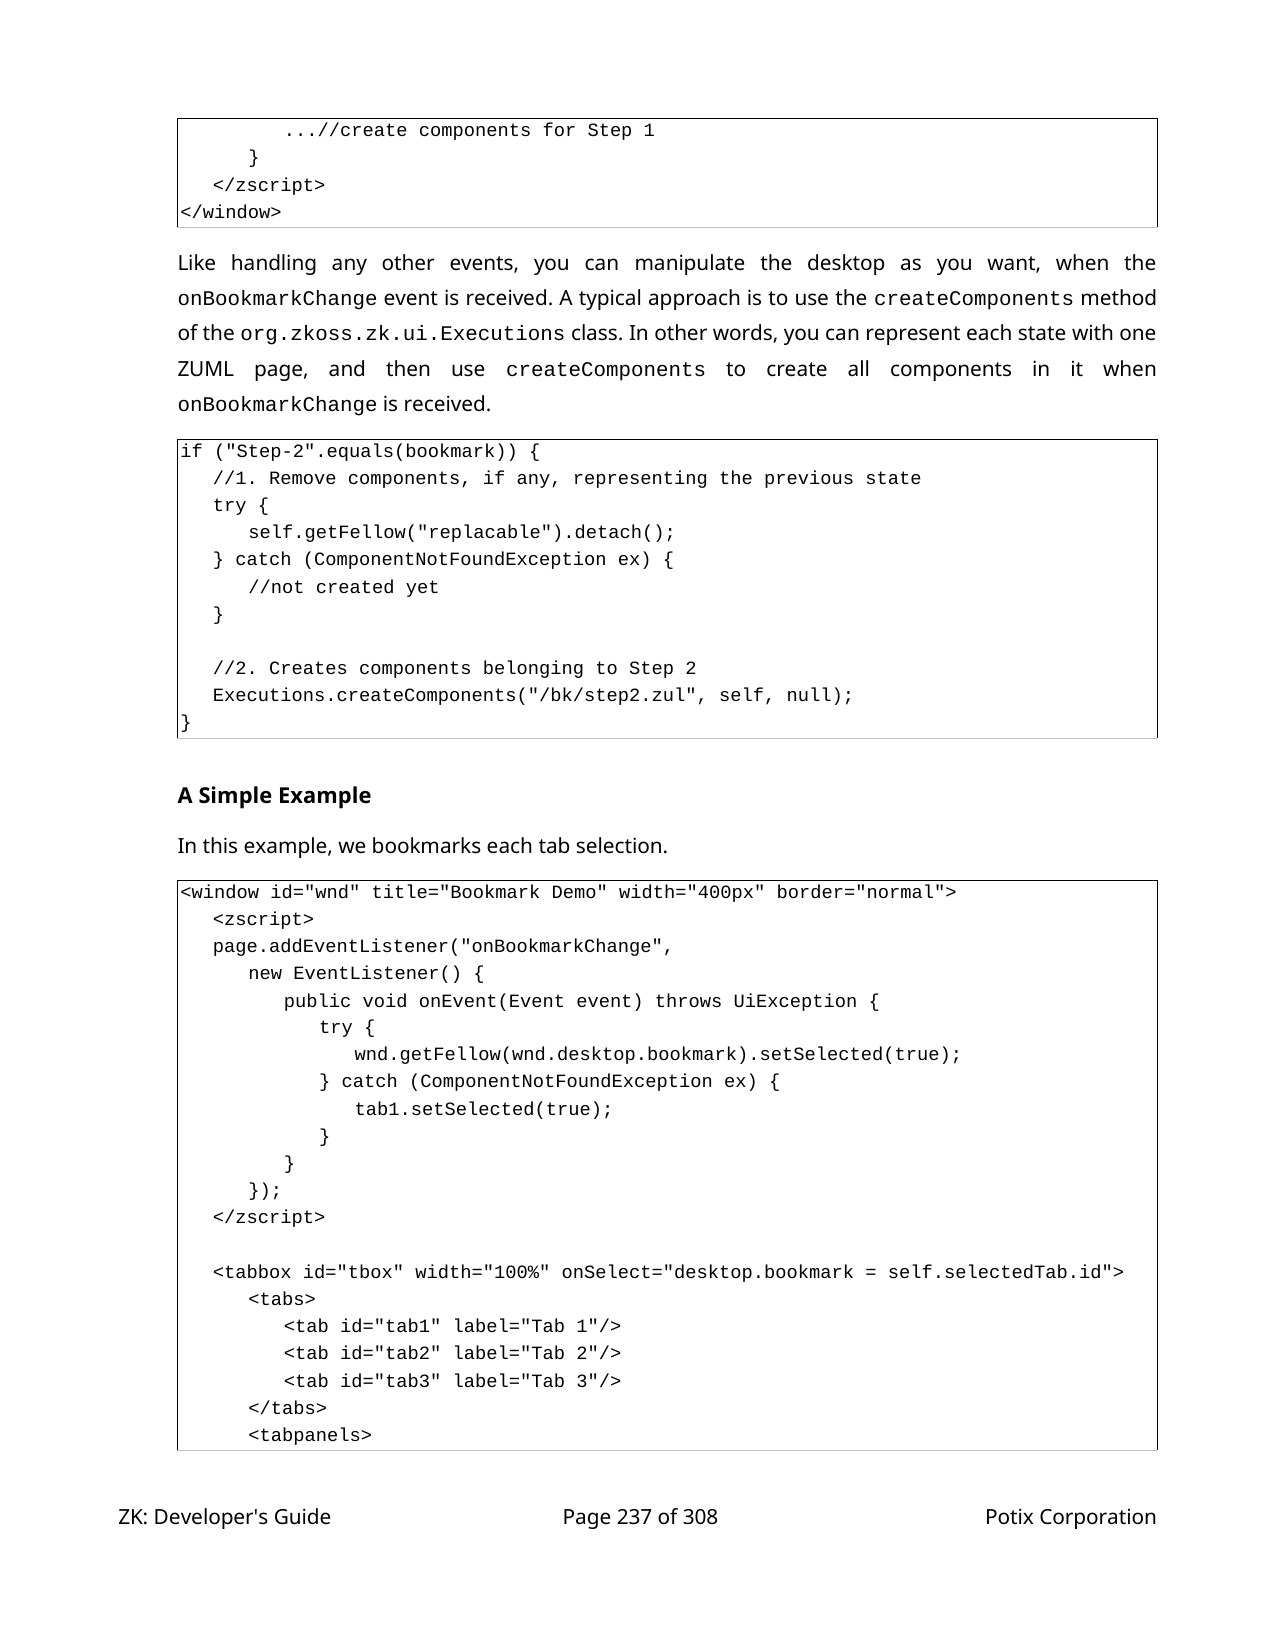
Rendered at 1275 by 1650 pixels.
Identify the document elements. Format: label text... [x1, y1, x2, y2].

text try { [178, 493, 1157, 517]
text } catch (ComponentNotFoundException ex) { [178, 1069, 1157, 1094]
subtitle A Simple Example [177, 780, 1157, 810]
text }); [178, 1178, 1157, 1202]
text } [178, 1151, 1157, 1175]
text <tab id="tab1" label="Tab 1"/> [178, 1314, 1157, 1338]
text } [178, 602, 1157, 626]
text } [178, 145, 1157, 169]
text </window> [178, 200, 1157, 227]
text <tabpanels> [178, 1423, 1157, 1450]
text } [178, 1124, 1157, 1148]
text <tab id="tab3" label="Tab 3"/> [178, 1368, 1157, 1393]
text public void onEvent(Event event) throws UiException { try { [178, 988, 1157, 1039]
text new EventListener() { [178, 961, 1157, 986]
text <tabs> [178, 1287, 1157, 1311]
text ...//create components for Step 1 [178, 119, 1157, 142]
text <zscript> [178, 907, 1157, 931]
text In this example, we bookmarks each tab selection. [177, 831, 1157, 859]
text if ("Step-2".equals(bookmark)) { [178, 440, 1157, 463]
text } catch (ComponentNotFoundException ex) { [178, 547, 1157, 572]
text page.addEventListener("onBookmarkChange", [178, 934, 1157, 958]
text </tabs> [178, 1396, 1157, 1420]
text //not created yet [178, 574, 1157, 599]
text </zscript> [178, 1205, 1157, 1229]
text </zscript> [178, 172, 1157, 197]
text self.getFellow("replacable").detach(); [178, 520, 1157, 544]
text Like handling any other events, you can manipulate the desktop as you want, when the onBookmarkChange event is received. A typical approach is to use the createComponents method of the org.zkoss.zk.ui.Executions class. In other words, you can represent each state with one ZUML page, and then use createComponents to create all components in it when onBookmarkChange is received. [177, 248, 1157, 418]
text wnd.getFellow(wnd.desktop.bookmark).setSelected(true); [178, 1042, 1157, 1066]
text <window id="wnd" title="Bookmark Demo" width="400px" border="normal"> [178, 881, 1157, 904]
text } [178, 710, 1157, 738]
text <tab id="tab2" label="Tab 2"/> [178, 1341, 1157, 1366]
text tab1.setSelected(true); [178, 1097, 1157, 1121]
text Executions.createComponents("/bk/step2.zul", self, null); [178, 683, 1157, 707]
text <tabbox id="tbox" width="100%" onSelect="desktop.bookmark = self.selectedTab.id"> [178, 1260, 1157, 1284]
text //2. Creates components belonging to Step 2 [178, 656, 1157, 680]
text //1. Remove components, if any, representing the previous state [178, 466, 1157, 490]
